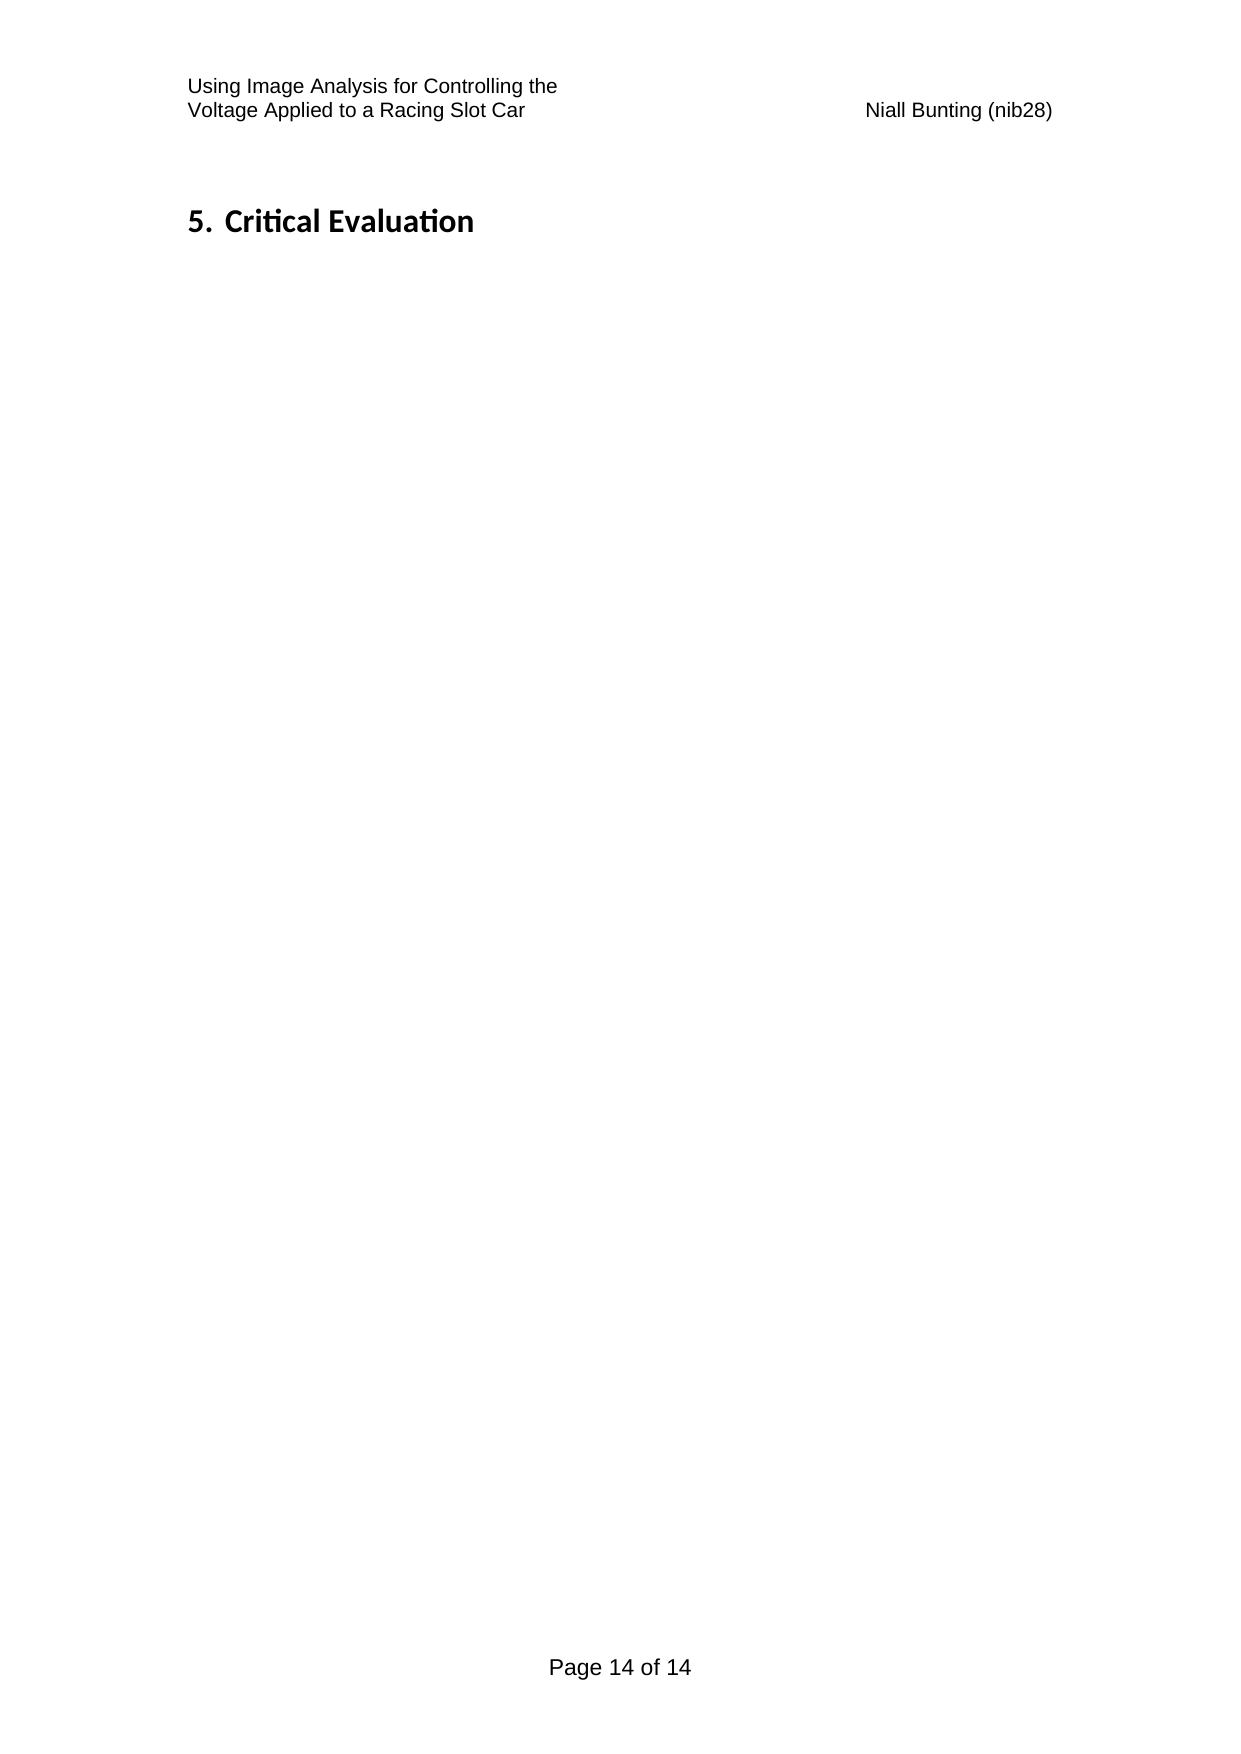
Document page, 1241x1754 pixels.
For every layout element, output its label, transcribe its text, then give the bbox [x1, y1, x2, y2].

subtitle Critical Evaluation [187, 200, 1053, 241]
